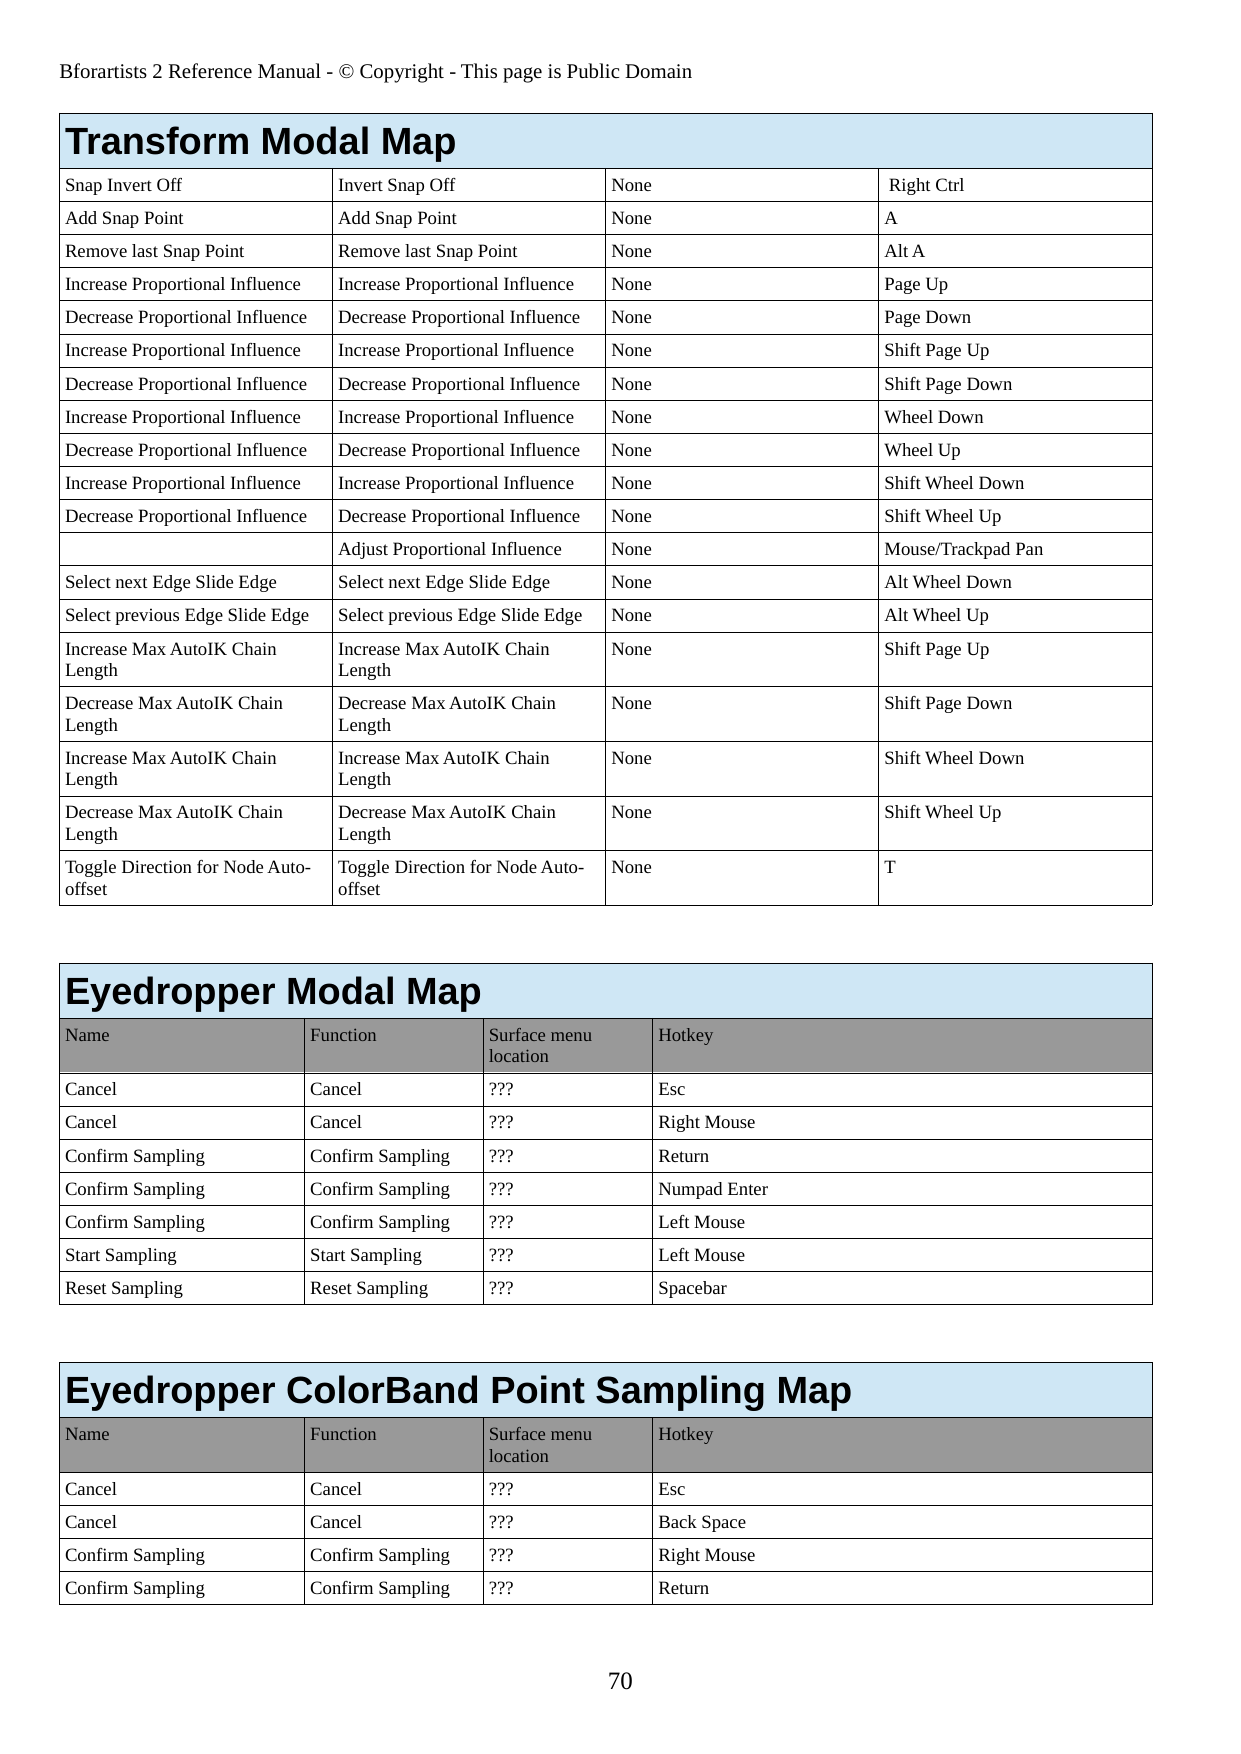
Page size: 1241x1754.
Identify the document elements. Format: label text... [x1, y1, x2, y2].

table_cell None [606, 268, 878, 300]
table_cell Increase Proportional Influence [60, 401, 332, 433]
table_cell ??? [484, 1140, 652, 1172]
table_cell None [606, 335, 878, 367]
table_cell Remove last Snap Point [333, 235, 605, 267]
table_cell Shift Wheel Up [879, 500, 1152, 532]
table_cell Alt A [879, 235, 1152, 267]
table_cell Start Sampling [60, 1239, 304, 1271]
table_cell Invert Snap Off [333, 169, 605, 201]
table_cell Reset Sampling [60, 1272, 304, 1304]
table_cell Cancel [305, 1074, 483, 1106]
table_cell None [606, 533, 878, 565]
table_cell Shift Page Down [879, 687, 1152, 741]
table_cell ??? [484, 1074, 652, 1106]
table_cell ??? [484, 1539, 652, 1571]
table_cell None [606, 687, 878, 741]
table_cell Confirm Sampling [305, 1206, 483, 1238]
table_cell Surface menu location [484, 1418, 652, 1472]
table_cell Decrease Proportional Influence [333, 368, 605, 400]
table_cell Confirm Sampling [60, 1140, 304, 1172]
table_cell Cancel [305, 1506, 483, 1538]
table_header Transform Modal Map [60, 114, 1152, 168]
table_cell Page Up [879, 268, 1152, 300]
table_cell Confirm Sampling [60, 1173, 304, 1205]
table_cell Increase Max AutoIK Chain Length [60, 742, 332, 796]
table_cell Mouse/Trackpad Pan [879, 533, 1152, 565]
table_cell ??? [484, 1506, 652, 1538]
table_cell None [606, 368, 878, 400]
table_cell Toggle Direction for Node Auto-offset [333, 851, 605, 905]
table_cell Increase Proportional Influence [333, 467, 605, 499]
table_cell Name [60, 1019, 304, 1072]
table_cell Page Down [879, 301, 1152, 333]
table_cell Name [60, 1418, 304, 1472]
table_cell Surface menu location [484, 1019, 652, 1072]
table_cell Function [305, 1418, 483, 1472]
table_cell Alt Wheel Down [879, 566, 1152, 598]
table_cell Confirm Sampling [305, 1572, 483, 1604]
table_cell Return [653, 1572, 1152, 1604]
table_cell None [606, 851, 878, 905]
table_cell Confirm Sampling [60, 1539, 304, 1571]
table_cell None [606, 401, 878, 433]
table_cell Cancel [60, 1506, 304, 1538]
table_cell Esc [653, 1473, 1152, 1505]
table_cell Increase Proportional Influence [60, 335, 332, 367]
table_cell None [606, 633, 878, 686]
table_header Eyedropper ColorBand Point Sampling Map [60, 1363, 1152, 1417]
table_cell Increase Proportional Influence [333, 268, 605, 300]
table_cell None [606, 566, 878, 598]
table_cell Increase Max AutoIK Chain Length [333, 633, 605, 686]
table_header Eyedropper Modal Map [60, 964, 1152, 1018]
table_cell Confirm Sampling [305, 1539, 483, 1571]
table_cell ??? [484, 1107, 652, 1139]
table_cell Shift Wheel Down [879, 467, 1152, 499]
table_cell None [606, 202, 878, 234]
table_cell Increase Proportional Influence [333, 401, 605, 433]
table_cell Shift Page Down [879, 368, 1152, 400]
table_cell Confirm Sampling [305, 1173, 483, 1205]
table_cell Spacebar [653, 1272, 1152, 1304]
table_cell None [606, 434, 878, 466]
table_cell Decrease Max AutoIK Chain Length [60, 797, 332, 850]
table_cell Increase Proportional Influence [60, 268, 332, 300]
table_cell ??? [484, 1173, 652, 1205]
table_cell Snap Invert Off [60, 169, 332, 201]
table_cell Select next Edge Slide Edge [333, 566, 605, 598]
table_cell Decrease Proportional Influence [60, 368, 332, 400]
table_cell Alt Wheel Up [879, 600, 1152, 632]
table_cell Decrease Proportional Influence [333, 434, 605, 466]
table_cell None [606, 797, 878, 850]
table_cell Esc [653, 1074, 1152, 1106]
table_cell Confirm Sampling [305, 1140, 483, 1172]
table_cell Decrease Proportional Influence [333, 301, 605, 333]
table_cell Numpad Enter [653, 1173, 1152, 1205]
table_cell ??? [484, 1572, 652, 1604]
table_cell Increase Proportional Influence [333, 335, 605, 367]
table_cell None [606, 169, 878, 201]
table_cell Decrease Max AutoIK Chain Length [333, 687, 605, 741]
table_cell Cancel [305, 1473, 483, 1505]
table_cell None [606, 301, 878, 333]
table_cell T [879, 851, 1152, 905]
table_cell None [606, 235, 878, 267]
table_cell Wheel Up [879, 434, 1152, 466]
table_cell None [606, 500, 878, 532]
table_cell Hotkey [653, 1019, 1152, 1072]
table_cell Decrease Proportional Influence [60, 434, 332, 466]
table_cell Adjust Proportional Influence [333, 533, 605, 565]
table_cell Select previous Edge Slide Edge [60, 600, 332, 632]
table_cell Decrease Max AutoIK Chain Length [60, 687, 332, 741]
table_cell Right Mouse [653, 1539, 1152, 1571]
table_cell Shift Wheel Down [879, 742, 1152, 796]
table_cell ??? [484, 1239, 652, 1271]
table_cell Return [653, 1140, 1152, 1172]
table_cell Back Space [653, 1506, 1152, 1538]
table_cell None [606, 600, 878, 632]
table_cell Decrease Proportional Influence [60, 500, 332, 532]
table_cell Add Snap Point [333, 202, 605, 234]
table_cell Shift Page Up [879, 335, 1152, 367]
table_cell Left Mouse [653, 1239, 1152, 1271]
table_cell None [606, 742, 878, 796]
table_cell A [879, 202, 1152, 234]
table_cell Start Sampling [305, 1239, 483, 1271]
table_cell Decrease Proportional Influence [60, 301, 332, 333]
table_cell Right Mouse [653, 1107, 1152, 1139]
table_cell Confirm Sampling [60, 1572, 304, 1604]
table_cell Cancel [305, 1107, 483, 1139]
table_cell Add Snap Point [60, 202, 332, 234]
table_cell ??? [484, 1206, 652, 1238]
table_cell ??? [484, 1473, 652, 1505]
table_cell Left Mouse [653, 1206, 1152, 1238]
table_cell Reset Sampling [305, 1272, 483, 1304]
table_cell Decrease Max AutoIK Chain Length [333, 797, 605, 850]
table_cell Wheel Down [879, 401, 1152, 433]
table_cell Right Ctrl [879, 169, 1152, 201]
table_cell Shift Page Up [879, 633, 1152, 686]
table_cell Cancel [60, 1473, 304, 1505]
table_cell Shift Wheel Up [879, 797, 1152, 850]
table_cell Toggle Direction for Node Auto-offset [60, 851, 332, 905]
table_cell None [606, 467, 878, 499]
table_cell Function [305, 1019, 483, 1072]
table_cell Increase Max AutoIK Chain Length [60, 633, 332, 686]
table_cell Confirm Sampling [60, 1206, 304, 1238]
table_cell Decrease Proportional Influence [333, 500, 605, 532]
table_cell Select previous Edge Slide Edge [333, 600, 605, 632]
table_cell Select next Edge Slide Edge [60, 566, 332, 598]
table_cell ??? [484, 1272, 652, 1304]
table_cell Increase Max AutoIK Chain Length [333, 742, 605, 796]
table_cell Remove last Snap Point [60, 235, 332, 267]
table_cell [60, 533, 332, 565]
table_cell Increase Proportional Influence [60, 467, 332, 499]
table_cell Cancel [60, 1074, 304, 1106]
table_cell Cancel [60, 1107, 304, 1139]
table_cell Hotkey [653, 1418, 1152, 1472]
